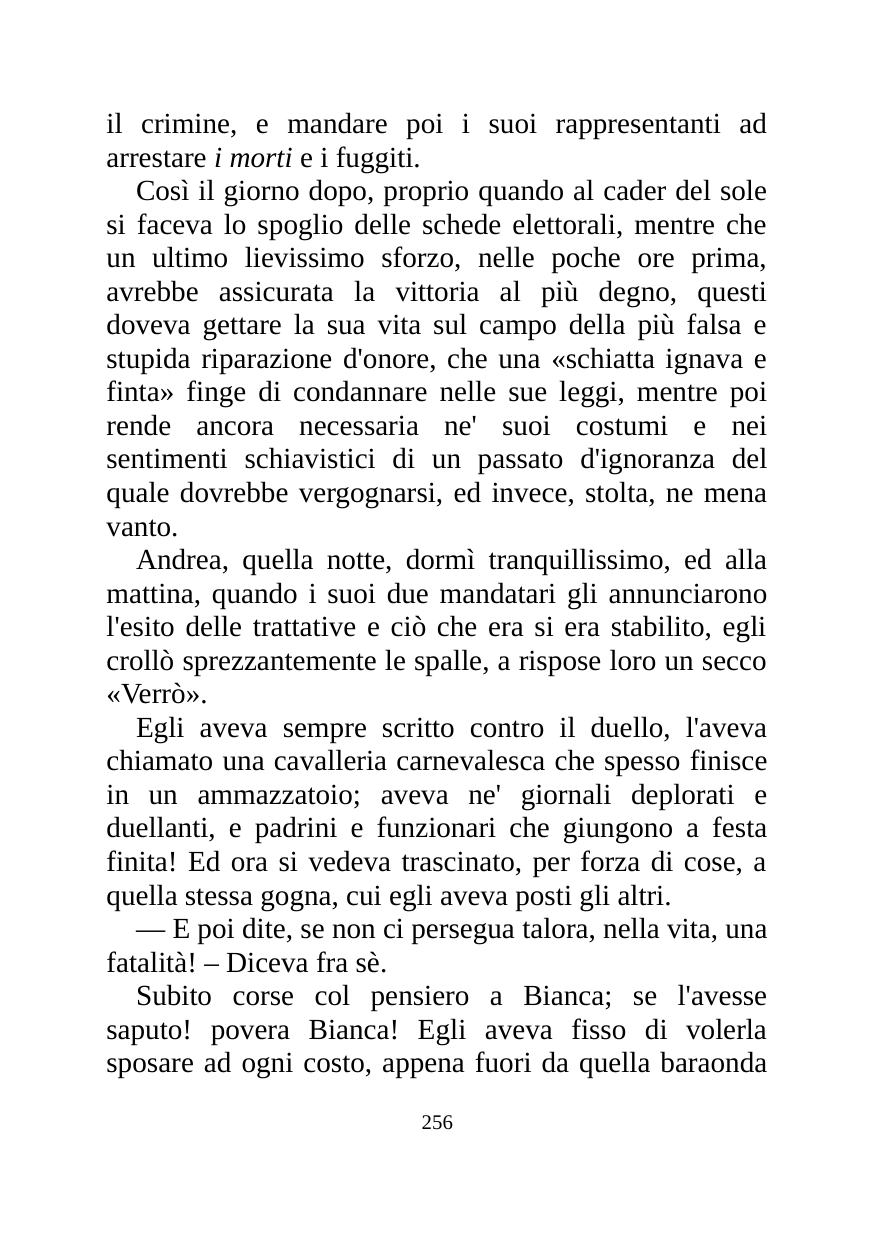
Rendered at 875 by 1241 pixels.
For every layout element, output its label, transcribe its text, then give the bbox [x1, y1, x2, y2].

text Egli aveva sempre scritto contro il duello, l'aveva chiamato una cavalleria carnevalesca che spesso finisce in un ammazzatoio; aveva ne' giornali deplorati e duellanti, e padrini e funzionari che giungono a festa finita! Ed ora si vedeva trascinato, per forza di cose, a quella stessa gogna, cui egli aveva posti gli altri. [106, 710, 768, 911]
text Subito corse col pensiero a Bianca; se l'avesse saputo! povera Bianca! Egli aveva fisso di volerla sposare ad ogni costo, appena fuori da quella baraonda [106, 978, 768, 1079]
text il crimine, e mandare poi i suoi rappresentanti ad arrestare i morti e i fuggiti. [106, 106, 768, 173]
text — E poi dite, se non ci persegua talora, nella vita, una fatalità! – Diceva fra sè. [106, 911, 768, 978]
text Andrea, quella notte, dormì tranquillissimo, ed alla mattina, quando i suoi due mandatari gli annunciarono l'esito delle trattative e ciò che era si era stabilito, egli crollò sprezzantemente le spalle, a rispose loro un secco «Verrò». [106, 542, 768, 710]
text Così il giorno dopo, proprio quando al cader del sole si faceva lo spoglio delle schede elettorali, mentre che un ultimo lievissimo sforzo, nelle poche ore prima, avrebbe assicurata la vittoria al più degno, questi doveva gettare la sua vita sul campo della più falsa e stupida riparazione d'onore, che una «schiatta ignava e finta» finge di condannare nelle sue leggi, mentre poi rende ancora necessaria ne' suoi costumi e nei sentimenti schiavistici di un passato d'ignoranza del quale dovrebbe vergognarsi, ed invece, stolta, ne mena vanto. [106, 173, 768, 542]
